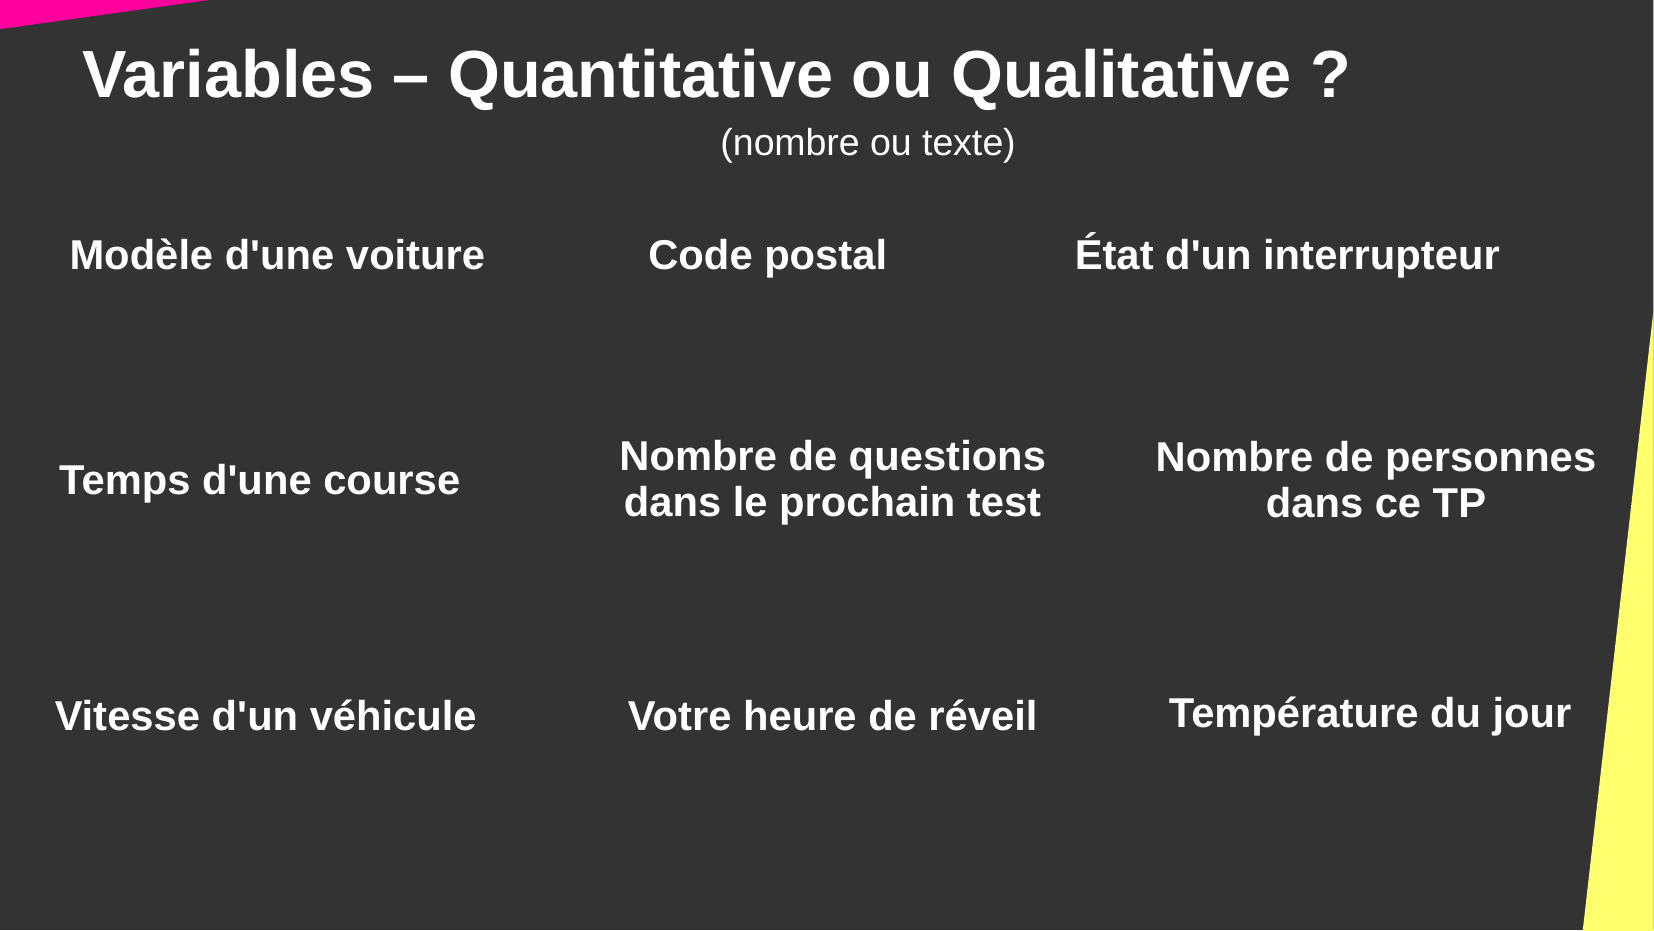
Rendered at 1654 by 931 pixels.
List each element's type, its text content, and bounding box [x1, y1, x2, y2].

text_box Votre heure de réveil [531, 685, 1134, 768]
text_box [1582, 305, 1654, 931]
text_box Vitesse d'un véhicule [35, 685, 497, 747]
text_box (nombre ou texte) [637, 114, 1099, 171]
text_box Temps d'une course [23, 449, 497, 532]
text_box Modèle d'une voiture [35, 224, 520, 286]
text_box [0, 0, 209, 30]
title Variables – Quantitative ou Qualitative ? [82, 37, 1571, 115]
text_box Nombre de personnes dans ce TP [1122, 426, 1630, 534]
text_box Code postal [531, 224, 1004, 333]
text_box État d'un interrupteur [1051, 224, 1524, 286]
text_box Température du jour [1145, 682, 1595, 745]
text_box Nombre de questions dans le prochain test [578, 425, 1087, 534]
